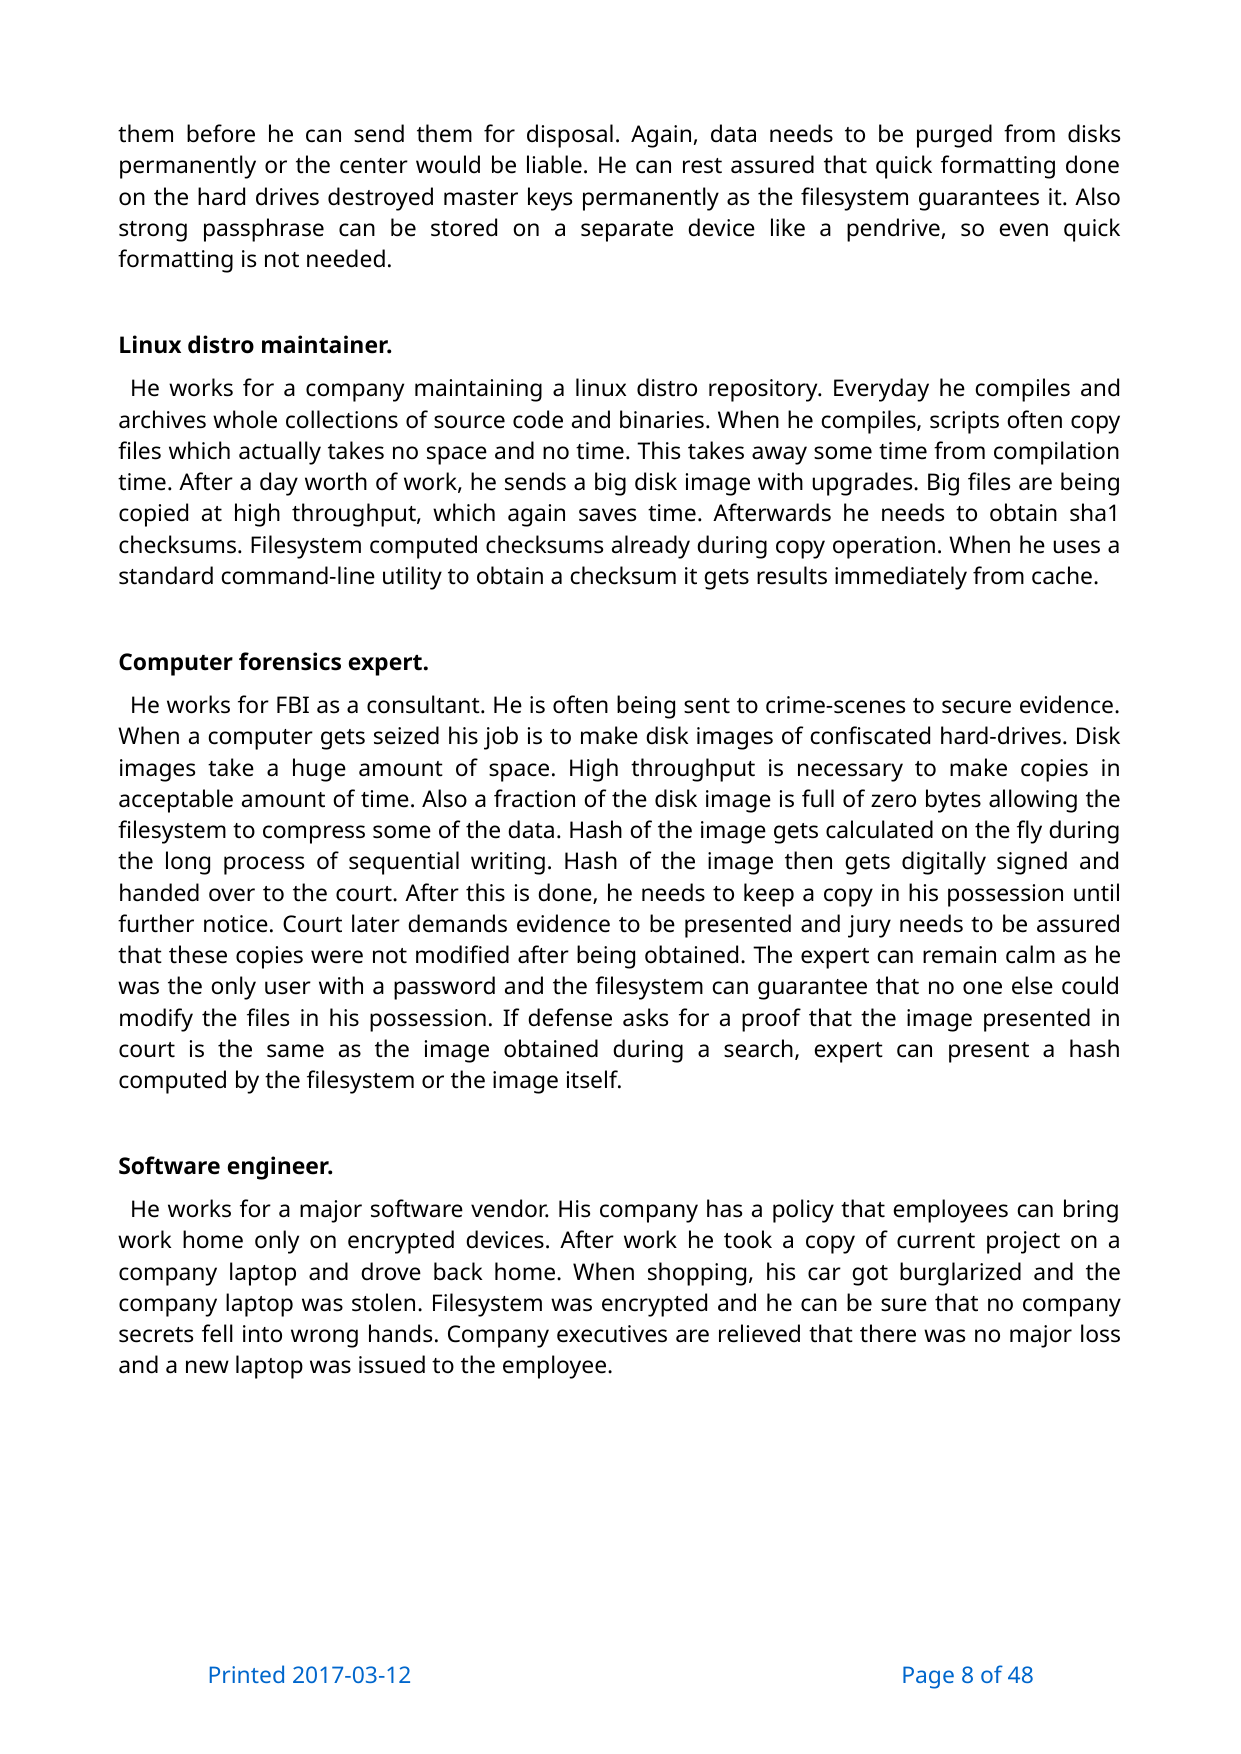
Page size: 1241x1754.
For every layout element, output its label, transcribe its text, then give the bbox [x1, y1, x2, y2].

text them before he can send them for disposal. Again, data needs to be purged from disks permanently or the center would be liable. He can rest assured that quick formatting done on the hard drives destroyed master keys permanently as the filesystem guarantees it. Also strong passphrase can be stored on a separate device like a pendrive, so even quick formatting is not needed. [118, 118, 1122, 274]
text He works for a company maintaining a linux distro repository. Everyday he compiles and archives whole collections of source code and binaries. When he compiles, scripts often copy files which actually takes no space and no time. This takes away some time from compilation time. After a day worth of work, he sends a big disk image with upgrades. Big files are being copied at high throughput, which again saves time. Afterwards he needs to obtain sha1 checksums. Filesystem computed checksums already during copy operation. When he uses a standard command-line utility to obtain a checksum it gets results immediately from cache. [118, 372, 1122, 591]
subtitle Computer forensics expert. [118, 646, 1122, 677]
subtitle Linux distro maintainer. [118, 329, 1122, 361]
text He works for a major software vendor. His company has a policy that employees can bring work home only on encrypted devices. After work he took a copy of current project on a company laptop and drove back home. When shopping, his car got burglarized and the company laptop was stolen. Filesystem was encrypted and he can be sure that no company secrets fell into wrong hands. Company executives are relieved that there was no major loss and a new laptop was issued to the employee. [118, 1193, 1122, 1381]
subtitle Software engineer. [118, 1150, 1122, 1181]
text He works for FBI as a consultant. He is often being sent to crime-scenes to secure evidence. When a computer gets seized his job is to make disk images of confiscated hard-drives. Disk images take a huge amount of space. High throughput is necessary to make copies in acceptable amount of time. Also a fraction of the disk image is full of zero bytes allowing the filesystem to compress some of the data. Hash of the image gets calculated on the fly during the long process of sequential writing. Hash of the image then gets digitally signed and handed over to the court. After this is done, he needs to keep a copy in his possession until further notice. Court later demands evidence to be presented and jury needs to be assured that these copies were not modified after being obtained. The expert can remain calm as he was the only user with a password and the filesystem can guarantee that no one else could modify the files in his possession. If defense asks for a proof that the image presented in court is the same as the image obtained during a search, expert can present a hash computed by the filesystem or the image itself. [118, 689, 1122, 1095]
